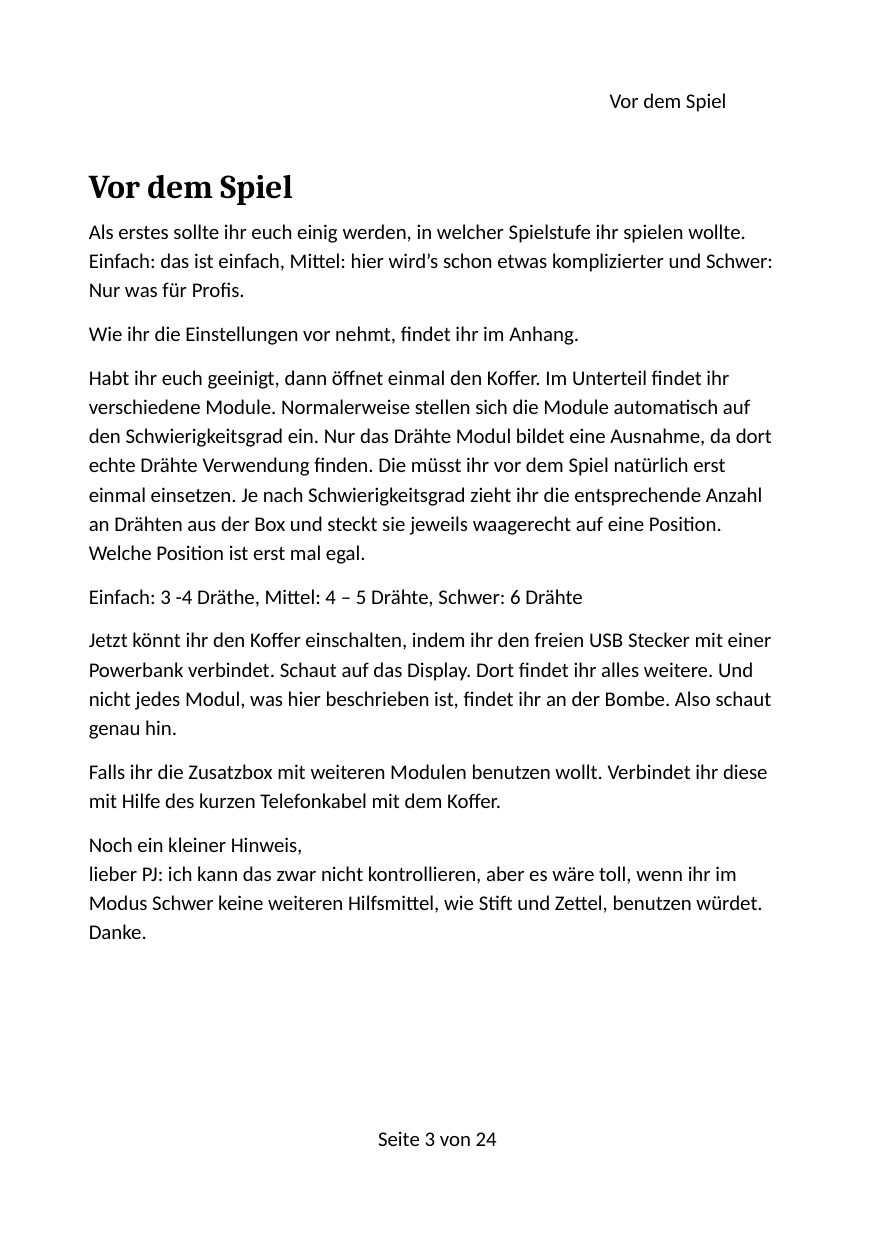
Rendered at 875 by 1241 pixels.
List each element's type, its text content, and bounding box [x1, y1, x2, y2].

text Noch ein kleiner Hinweis, lieber PJ: ich kann das zwar nicht kontrollieren, aber es wäre toll, wenn ihr im Modus Schwer keine weiteren Hilfsmittel, wie Stift und Zettel, benutzen würdet. Danke. [88, 832, 786, 945]
text Als erstes sollte ihr euch einig werden, in welcher Spielstufe ihr spielen wollte. Einfach: das ist einfach, Mittel: hier wird’s schon etwas komplizierter und Schwer: Nur was für Profis. [88, 219, 786, 303]
text Einfach: 3 -4 Dräthe, Mittel: 4 – 5 Drähte, Schwer: 6 Drähte [88, 584, 786, 609]
text Jetzt könnt ihr den Koffer einschalten, indem ihr den freien USB Stecker mit einer Powerbank verbindet. Schaut auf das Display. Dort findet ihr alles weitere. Und nicht jedes Modul, was hier beschrieben ist, findet ihr an der Bombe. Also schaut genau hin. [88, 628, 786, 741]
text Wie ihr die Einstellungen vor nehmt, findet ihr im Anhang. [88, 321, 786, 347]
text Falls ihr die Zusatzbox mit weiteren Modulen benutzen wollt. Verbindet ihr diese mit Hilfe des kurzen Telefonkabel mit dem Koffer. [88, 759, 786, 813]
text Habt ihr euch geeinigt, dann öffnet einmal den Koffer. Im Unterteil findet ihr verschiedene Module. Normalerweise stellen sich die Module automatisch auf den Schwierigkeitsgrad ein. Nur das Drähte Modul bildet eine Ausnahme, da dort echte Drähte Verwendung finden. Die müsst ihr vor dem Spiel natürlich erst einmal einsetzen. Je nach Schwierigkeitsgrad zieht ihr die entsprechende Anzahl an Drähten aus der Box und steckt sie jeweils waagerecht auf eine Position. Welche Position ist erst mal egal. [88, 365, 786, 566]
subtitle Vor dem Spiel [88, 168, 786, 207]
